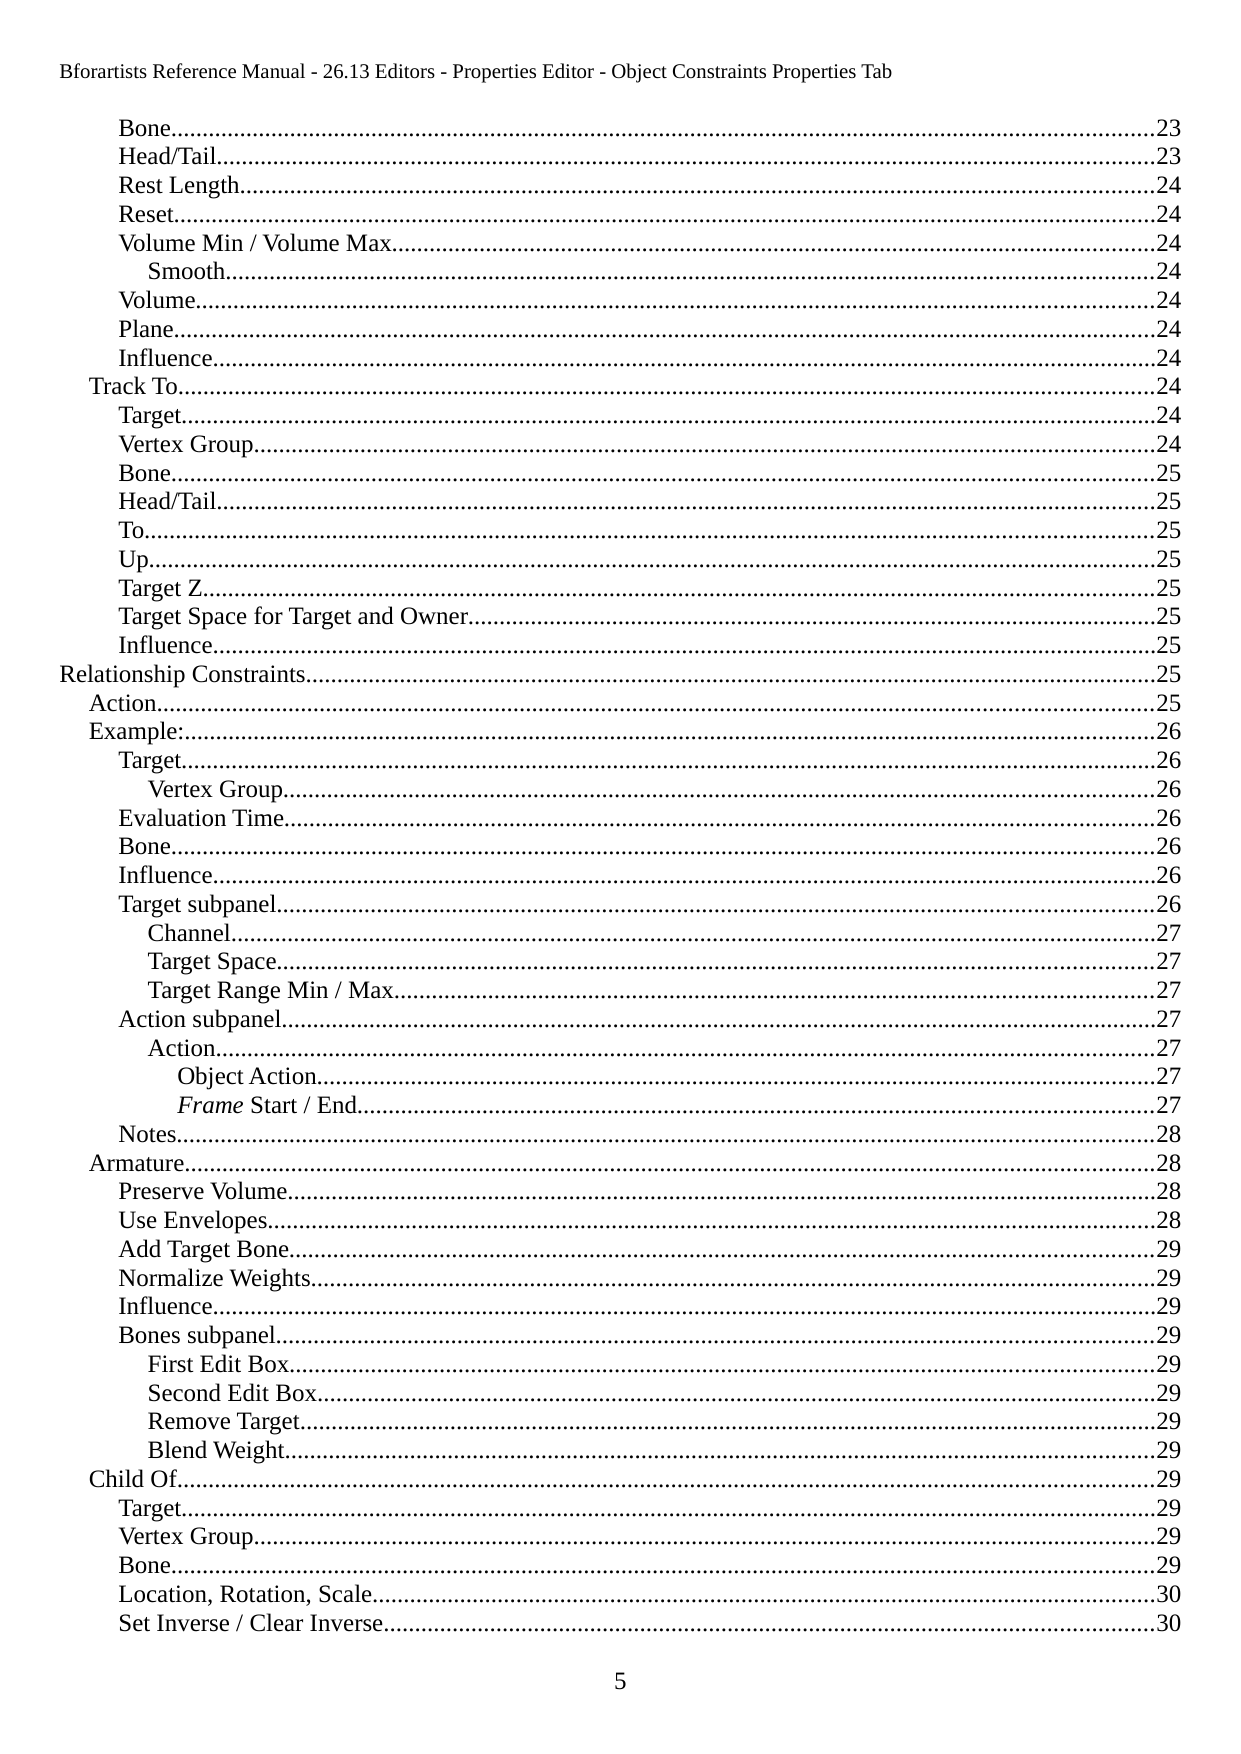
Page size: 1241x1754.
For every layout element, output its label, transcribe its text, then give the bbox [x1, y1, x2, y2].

text Target 29 [118, 1493, 1181, 1521]
text Influence 29 [118, 1291, 1181, 1320]
text Use Envelopes 28 [118, 1205, 1181, 1234]
text Bone 29 [118, 1550, 1181, 1579]
text Vertex Group 26 [147, 774, 1181, 803]
text Example: 26 [88, 716, 1181, 745]
text Target subpanel 26 [118, 889, 1181, 918]
text Influence 24 [118, 343, 1181, 371]
text To 25 [118, 515, 1181, 544]
text Remove Target 29 [147, 1406, 1181, 1435]
text Set Inverse / Clear Inverse 30 [118, 1608, 1181, 1636]
text Evaluation Time 26 [118, 803, 1181, 831]
text Preserve Volume 28 [118, 1176, 1181, 1205]
text First Edit Box 29 [147, 1349, 1181, 1378]
text Vertex Group 24 [118, 429, 1181, 458]
text Target Range Min / Max 27 [147, 975, 1181, 1004]
text Bone 23 [118, 113, 1181, 141]
text Relationship Constraints 25 [59, 659, 1181, 688]
text Normalize Weights 29 [118, 1263, 1181, 1291]
text Head/Tail 23 [118, 141, 1181, 170]
text Target Space 27 [147, 946, 1181, 975]
text Smooth 24 [147, 256, 1181, 285]
text Second Edit Box 29 [147, 1378, 1181, 1406]
text Add Target Bone 29 [118, 1234, 1181, 1263]
text Frame Start / End 27 [177, 1090, 1181, 1119]
text Blend Weight 29 [147, 1435, 1181, 1464]
text Target Space for Target and Owner 25 [118, 601, 1181, 630]
text Volume 24 [118, 285, 1181, 314]
text Influence 26 [118, 860, 1181, 889]
text Object Action 27 [177, 1061, 1181, 1090]
text Notes 28 [118, 1119, 1181, 1148]
text Head/Tail 25 [118, 486, 1181, 515]
text Channel 27 [147, 918, 1181, 946]
text Target 24 [118, 400, 1181, 429]
text Bones subpanel 29 [118, 1320, 1181, 1349]
text Bone 25 [118, 458, 1181, 486]
text Track To 24 [88, 371, 1181, 400]
text Reset 24 [118, 199, 1181, 228]
text Vertex Group 29 [118, 1521, 1181, 1550]
text Target 26 [118, 745, 1181, 774]
text Location, Rotation, Scale 30 [118, 1579, 1181, 1608]
text Up 25 [118, 544, 1181, 573]
text Armature 28 [88, 1148, 1181, 1176]
text Plane 24 [118, 314, 1181, 343]
text Rest Length 24 [118, 170, 1181, 199]
text Action subpanel 27 [118, 1004, 1181, 1033]
text Child Of 29 [88, 1464, 1181, 1493]
text Action 25 [88, 688, 1181, 716]
text Volume Min / Volume Max 24 [118, 228, 1181, 256]
text Bone 26 [118, 831, 1181, 860]
text Target Z 25 [118, 573, 1181, 601]
text Action 27 [147, 1033, 1181, 1061]
text Influence 25 [118, 630, 1181, 659]
